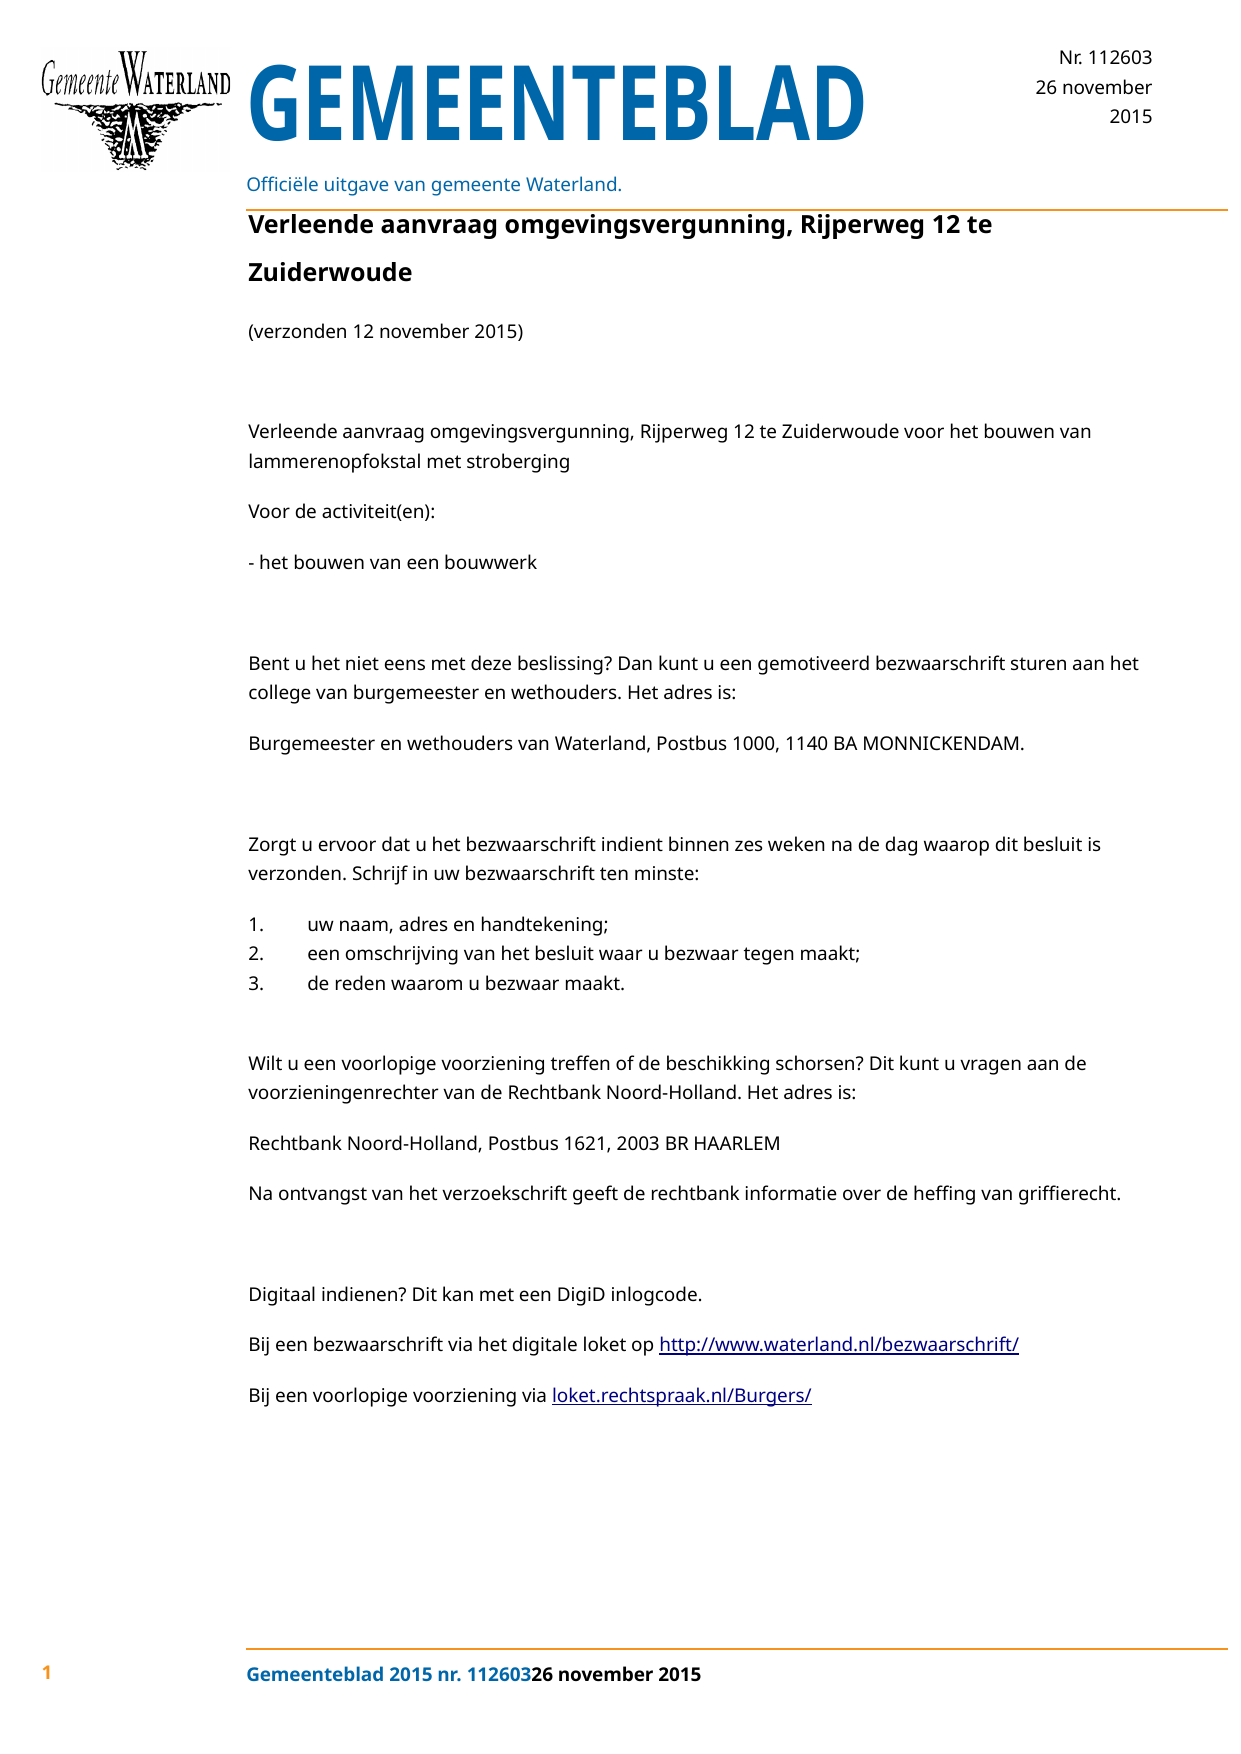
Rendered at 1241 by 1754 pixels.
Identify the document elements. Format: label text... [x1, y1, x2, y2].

picture [41, 47, 231, 172]
list uw naam, adres en handtekening; [248, 911, 1152, 937]
text Bent u het niet eens met deze beslissing? Dan kunt u een gemotiveerd bezwaarschrift sturen aan het college van burgemeester en wethouders. Het adres is: [248, 650, 1152, 705]
text Bij een bezwaarschrift via het digitale loket op http://www.waterland.nl/bezwaarschrift/ [248, 1332, 1152, 1357]
text - het bouwen van een bouwwerk [248, 549, 1152, 575]
text Na ontvangst van het verzoekschrift geeft de rechtbank informatie over de heffing van griffierecht. [248, 1180, 1152, 1206]
list de reden waarom u bezwaar maakt. [248, 970, 1152, 996]
list een omschrijving van het besluit waar u bezwaar tegen maakt; [248, 940, 1152, 966]
text Burgemeester en wethouders van Waterland, Postbus 1000, 1140 BA MONNICKENDAM. [248, 730, 1152, 756]
text Wilt u een voorlopige voorziening treffen of de beschikking schorsen? Dit kunt u vragen aan de voorzieningenrechter van de Rechtbank Noord-Holland. Het adres is: [248, 1050, 1152, 1105]
text Digitaal indienen? Dit kan met een DigiD inlogcode. [248, 1281, 1152, 1307]
text (verzonden 12 november 2015) [248, 318, 1152, 344]
text Rechtbank Noord-Holland, Postbus 1621, 2003 BR HAARLEM [248, 1130, 1152, 1156]
text Verleende aanvraag omgevingsvergunning, Rijperweg 12 te Zuiderwoude [248, 211, 1152, 288]
text Voor de activiteit(en): [248, 499, 1152, 524]
text Verleende aanvraag omgevingsvergunning, Rijperweg 12 te Zuiderwoude voor het bouwen van lammerenopfokstal met stroberging [248, 419, 1152, 474]
text Zorgt u ervoor dat u het bezwaarschrift indient binnen zes weken na de dag waarop dit besluit is verzonden. Schrijf in uw bezwaarschrift ten minste: [248, 831, 1152, 886]
text Bij een voorlopige voorziening via loket.rechtspraak.nl/Burgers/ [248, 1382, 1152, 1408]
